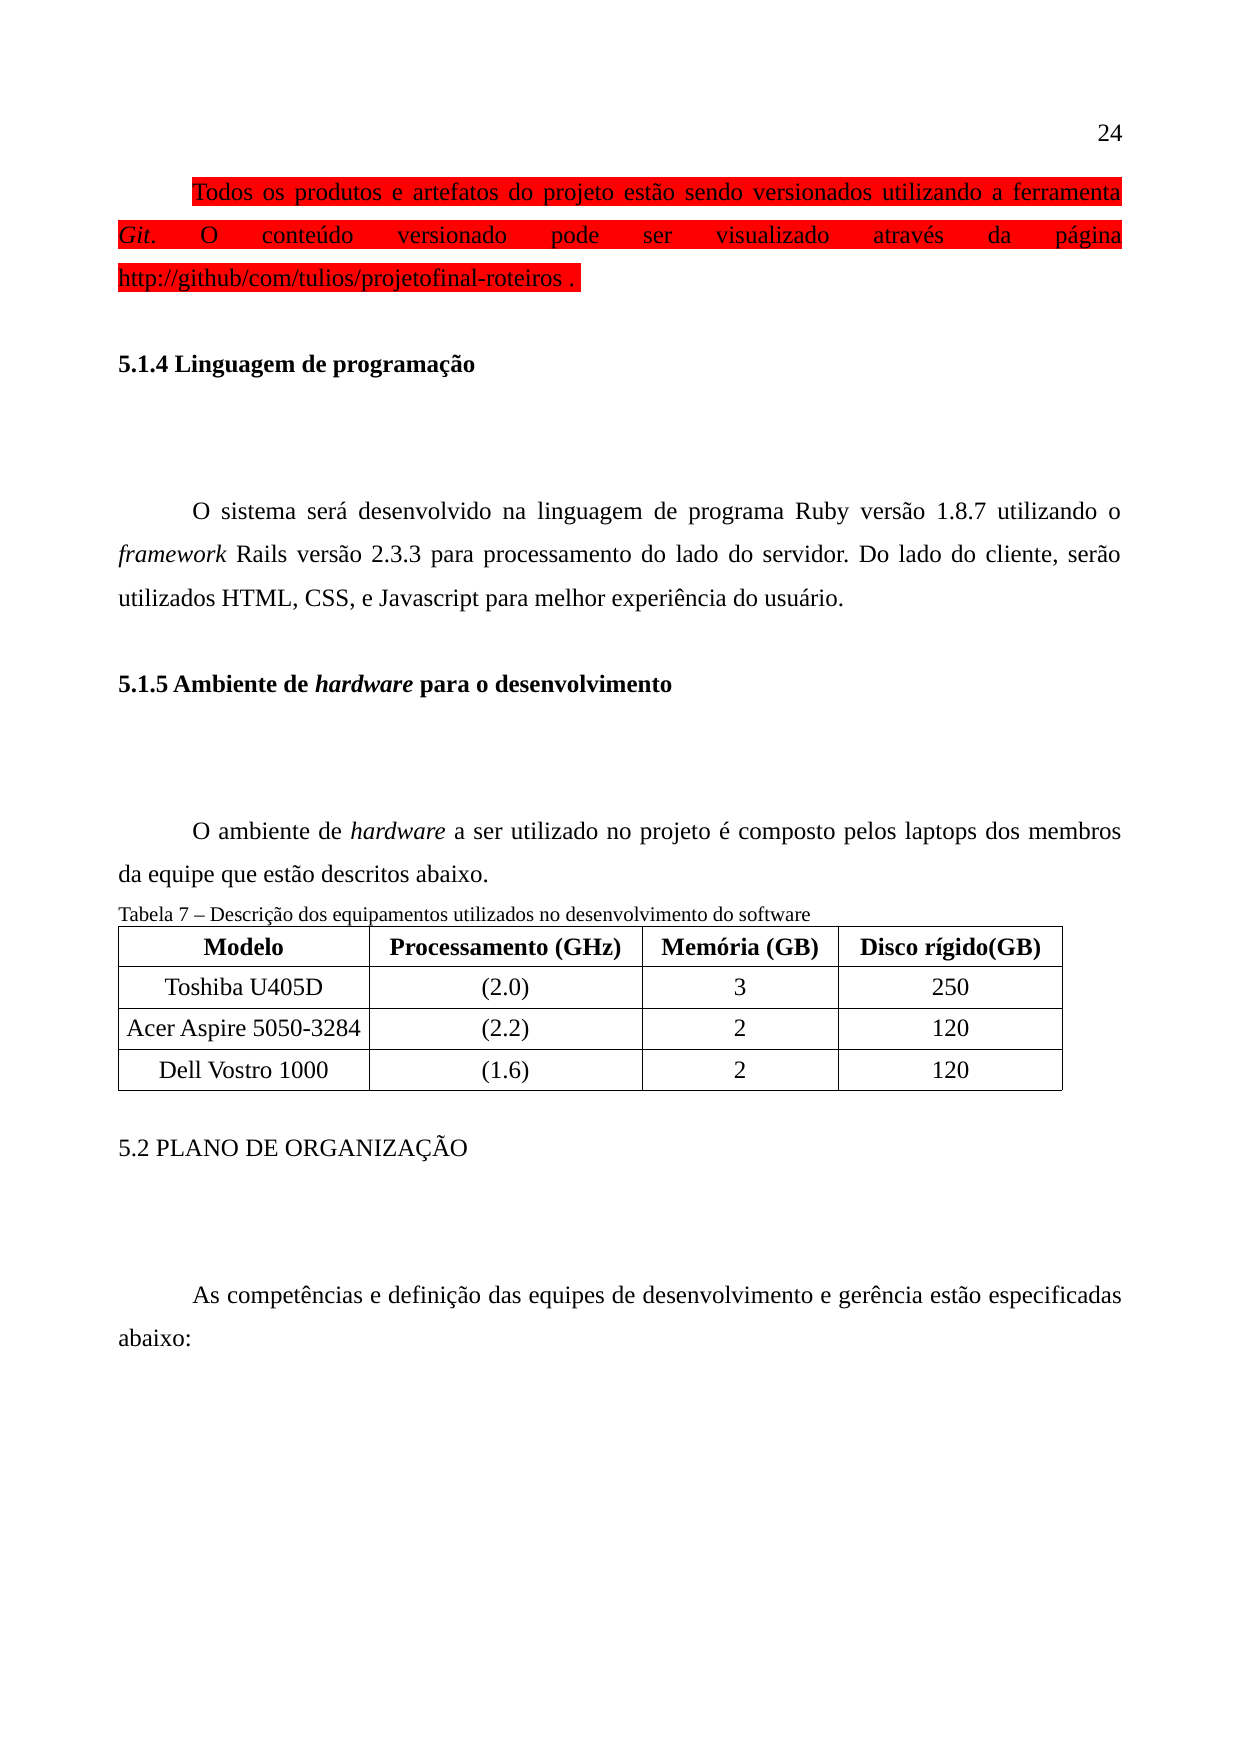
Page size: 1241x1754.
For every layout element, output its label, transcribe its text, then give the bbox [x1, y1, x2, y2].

subtitle Plano de Organização [118, 1133, 1122, 1162]
subtitle Ambiente de hardware para o desenvolvimento [118, 669, 1122, 698]
table_cell 2 [643, 1009, 838, 1049]
table_header Disco rígido(GB) [839, 927, 1062, 966]
table_cell Toshiba U405D [119, 967, 369, 1008]
text As competências e definição das equipes de desenvolvimento e gerência estão especificadas abaixo: [118, 1280, 1122, 1352]
table_cell 2 [643, 1050, 838, 1090]
text Todos os produtos e artefatos do projeto estão sendo versionados utilizando a ferramenta Git. O conteúdo versionado pode ser visualizado através da página http://github/com/tulios/projetofinal-roteiros . [118, 177, 1122, 292]
table_cell (1.6) [370, 1050, 642, 1090]
table_cell (2.0) [370, 967, 642, 1008]
table_header Processamento (GHz) [370, 927, 642, 966]
table_header Modelo [119, 927, 369, 966]
table_cell Dell Vostro 1000 [119, 1050, 369, 1090]
table_cell Acer Aspire 5050-3284 [119, 1009, 369, 1049]
table_cell (2.2) [370, 1009, 642, 1049]
table_cell 250 [839, 967, 1062, 1008]
table_cell 3 [643, 967, 838, 1008]
table_cell 120 [839, 1050, 1062, 1090]
table_header Memória (GB) [643, 927, 838, 966]
subtitle Linguagem de programação [118, 349, 1122, 378]
text O ambiente de hardware a ser utilizado no projeto é composto pelos laptops dos membros da equipe que estão descritos abaixo. [118, 816, 1122, 888]
table_cell 120 [839, 1009, 1062, 1049]
text O sistema será desenvolvido na linguagem de programa Ruby versão 1.8.7 utilizando o framework Rails versão 2.3.3 para processamento do lado do servidor. Do lado do cliente, serão utilizados HTML, CSS, e Javascript para melhor experiência do usuário. [118, 496, 1122, 611]
text Tabela 7 – Descrição dos equipamentos utilizados no desenvolvimento do software [118, 902, 1122, 926]
